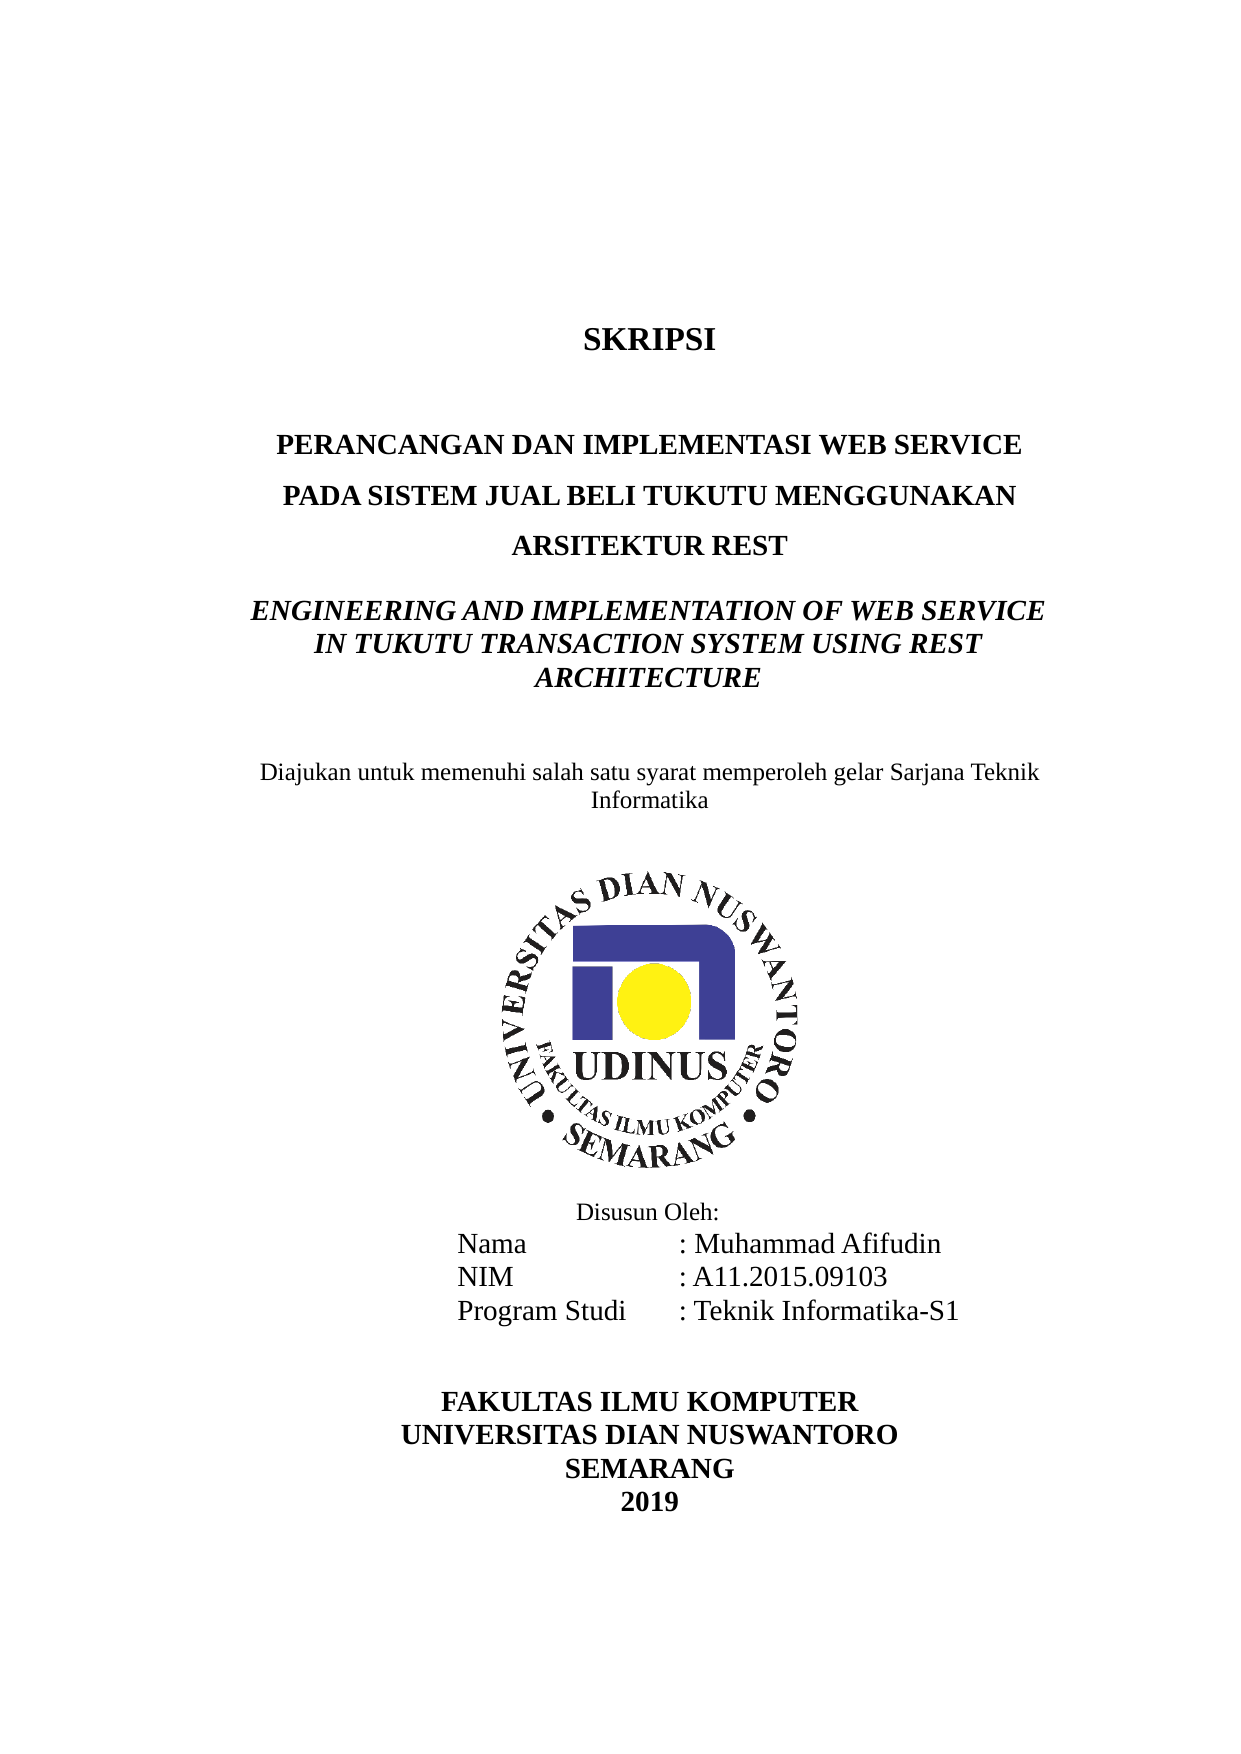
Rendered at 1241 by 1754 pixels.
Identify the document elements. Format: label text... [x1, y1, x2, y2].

picture [501, 871, 798, 1168]
title SKRIPSI [236, 319, 1063, 357]
text Diajukan untuk memenuhi salah satu syarat memperoleh gelar Sarjana Teknik Informatika [236, 758, 1063, 814]
text Disusun Oleh: [236, 1197, 1063, 1226]
text SEMARANG [236, 1451, 1063, 1484]
text Program Studi : Teknik Informatika-S1 [457, 1293, 1063, 1326]
text UNIVERSITAS DIAN NUSWANTORO [236, 1417, 1063, 1451]
text PERANCANGAN DAN IMPLEMENTASI WEB SERVICE PADA SISTEM JUAL BELI TUKUTU MENGGUNAKAN ARSITEKTUR REST [236, 427, 1063, 561]
text Nama : Muhammad Afifudin [457, 1226, 1063, 1259]
text FAKULTAS ILMU KOMPUTER [236, 1384, 1063, 1417]
text ENGINEERING AND IMPLEMENTATION OF WEB SERVICE IN TUKUTU TRANSACTION SYSTEM USING REST ARCHITECTURE [236, 593, 1063, 693]
text 2019 [236, 1484, 1063, 1518]
text NIM : A11.2015.09103 [457, 1259, 1063, 1293]
